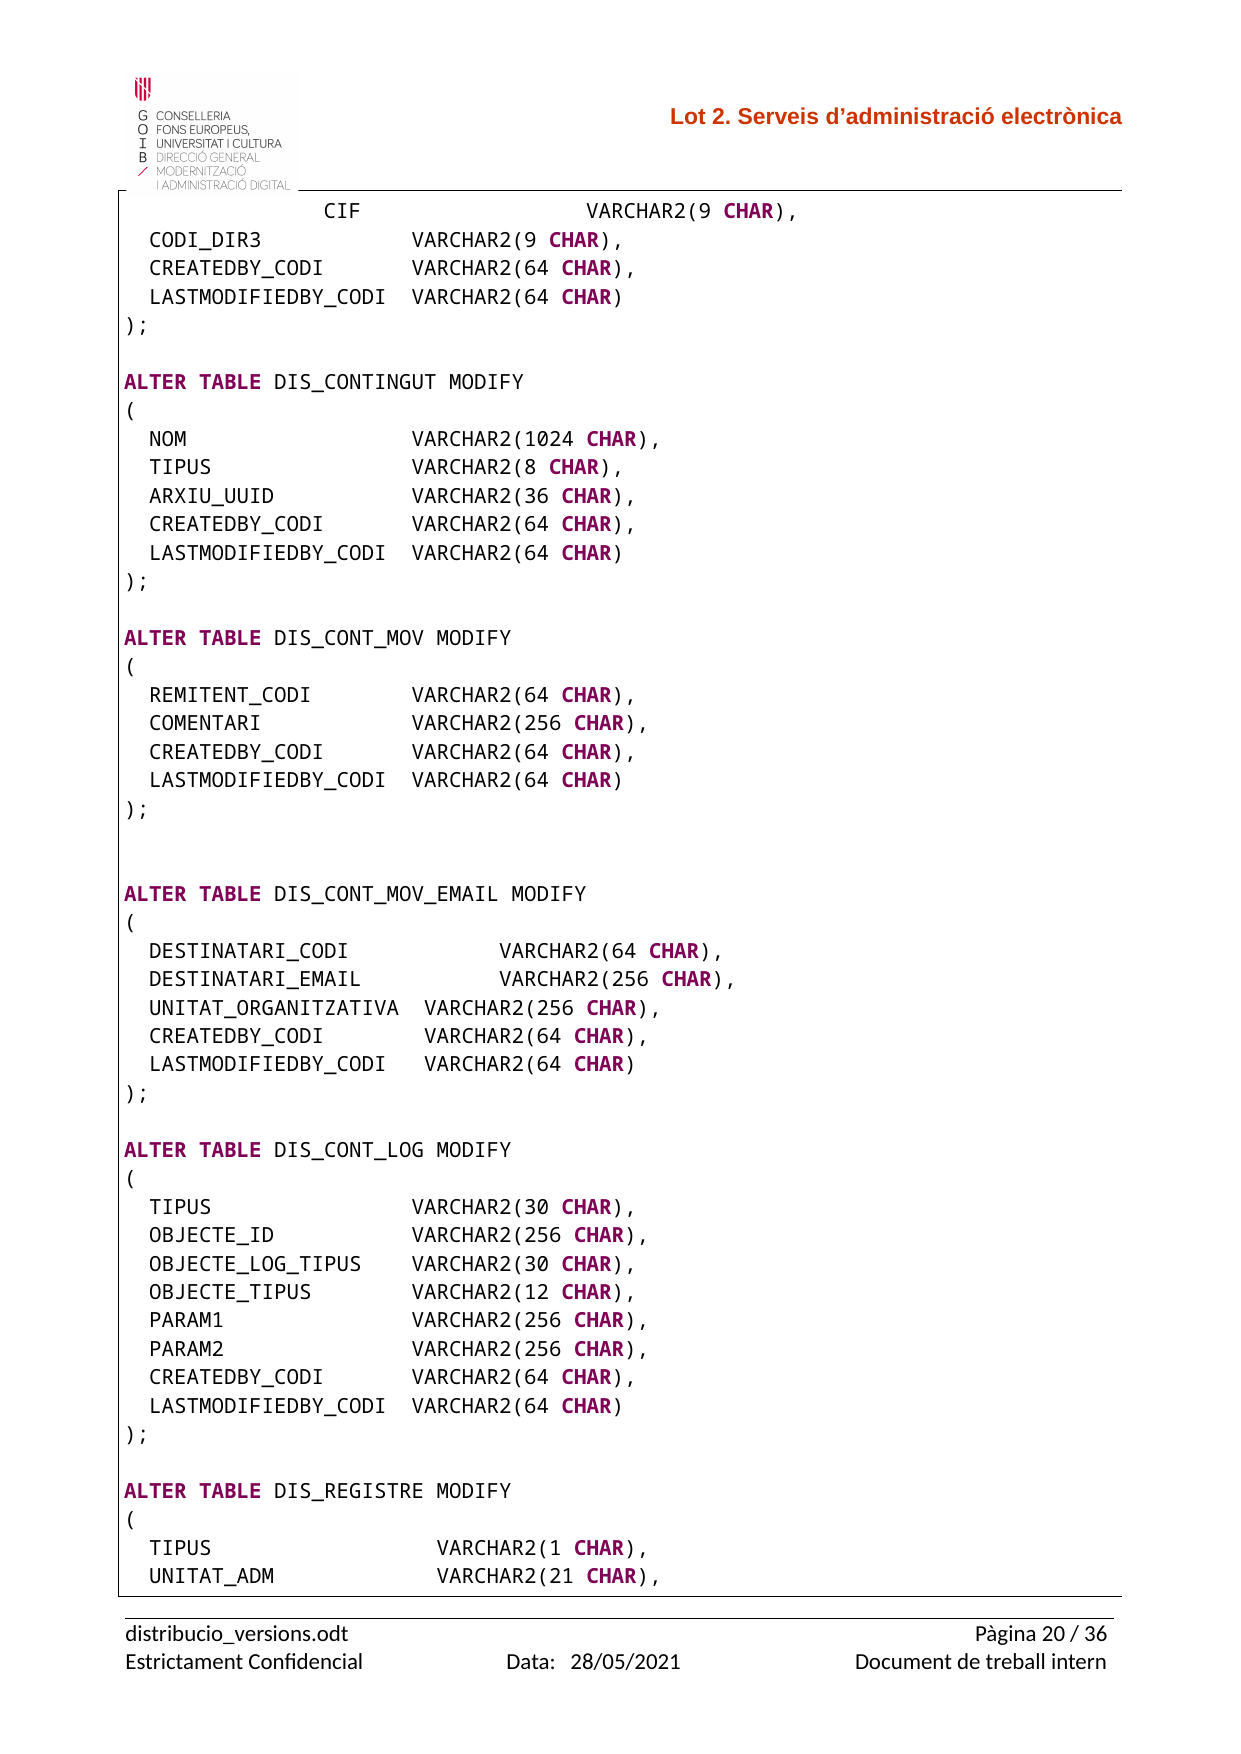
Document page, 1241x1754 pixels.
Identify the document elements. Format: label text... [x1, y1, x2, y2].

table_header CIF VARCHAR2(9 CHAR), CODI_DIR3 VARCHAR2(9 CHAR), CREATEDBY_CODI VARCHAR2(64 CHAR), LASTMODIFIEDBY_CODI VARCHAR2(64 CHAR) ); ALTER TABLE DIS_CONTINGUT MODIFY ( NOM VARCHAR2(1024 CHAR), TIPUS VARCHAR2(8 CHAR), ARXIU_UUID VARCHAR2(36 CHAR), CREATEDBY_CODI VARCHAR2(64 CHAR), LASTMODIFIEDBY_CODI VARCHAR2(64 CHAR) ); ALTER TABLE DIS_CONT_MOV MODIFY ( REMITENT_CODI VARCHAR2(64 CHAR), COMENTARI VARCHAR2(256 CHAR), CREATEDBY_CODI VARCHAR2(64 CHAR), LASTMODIFIEDBY_CODI VARCHAR2(64 CHAR) ); ALTER TABLE DIS_CONT_MOV_EMAIL MODIFY ( DESTINATARI_CODI VARCHAR2(64 CHAR), DESTINATARI_EMAIL VARCHAR2(256 CHAR), UNITAT_ORGANITZATIVA VARCHAR2(256 CHAR), CREATEDBY_CODI VARCHAR2(64 CHAR), LASTMODIFIEDBY_CODI VARCHAR2(64 CHAR) ); ALTER TABLE DIS_CONT_LOG MODIFY ( TIPUS VARCHAR2(30 CHAR), OBJECTE_ID VARCHAR2(256 CHAR), OBJECTE_LOG_TIPUS VARCHAR2(30 CHAR), OBJECTE_TIPUS VARCHAR2(12 CHAR), PARAM1 VARCHAR2(256 CHAR), PARAM2 VARCHAR2(256 CHAR), CREATEDBY_CODI VARCHAR2(64 CHAR), LASTMODIFIEDBY_CODI VARCHAR2(64 CHAR) ); ALTER TABLE DIS_REGISTRE MODIFY ( TIPUS VARCHAR2(1 CHAR), UNITAT_ADM VARCHAR2(21 CHAR), [119, 191, 1122, 1596]
picture [126, 70, 299, 197]
